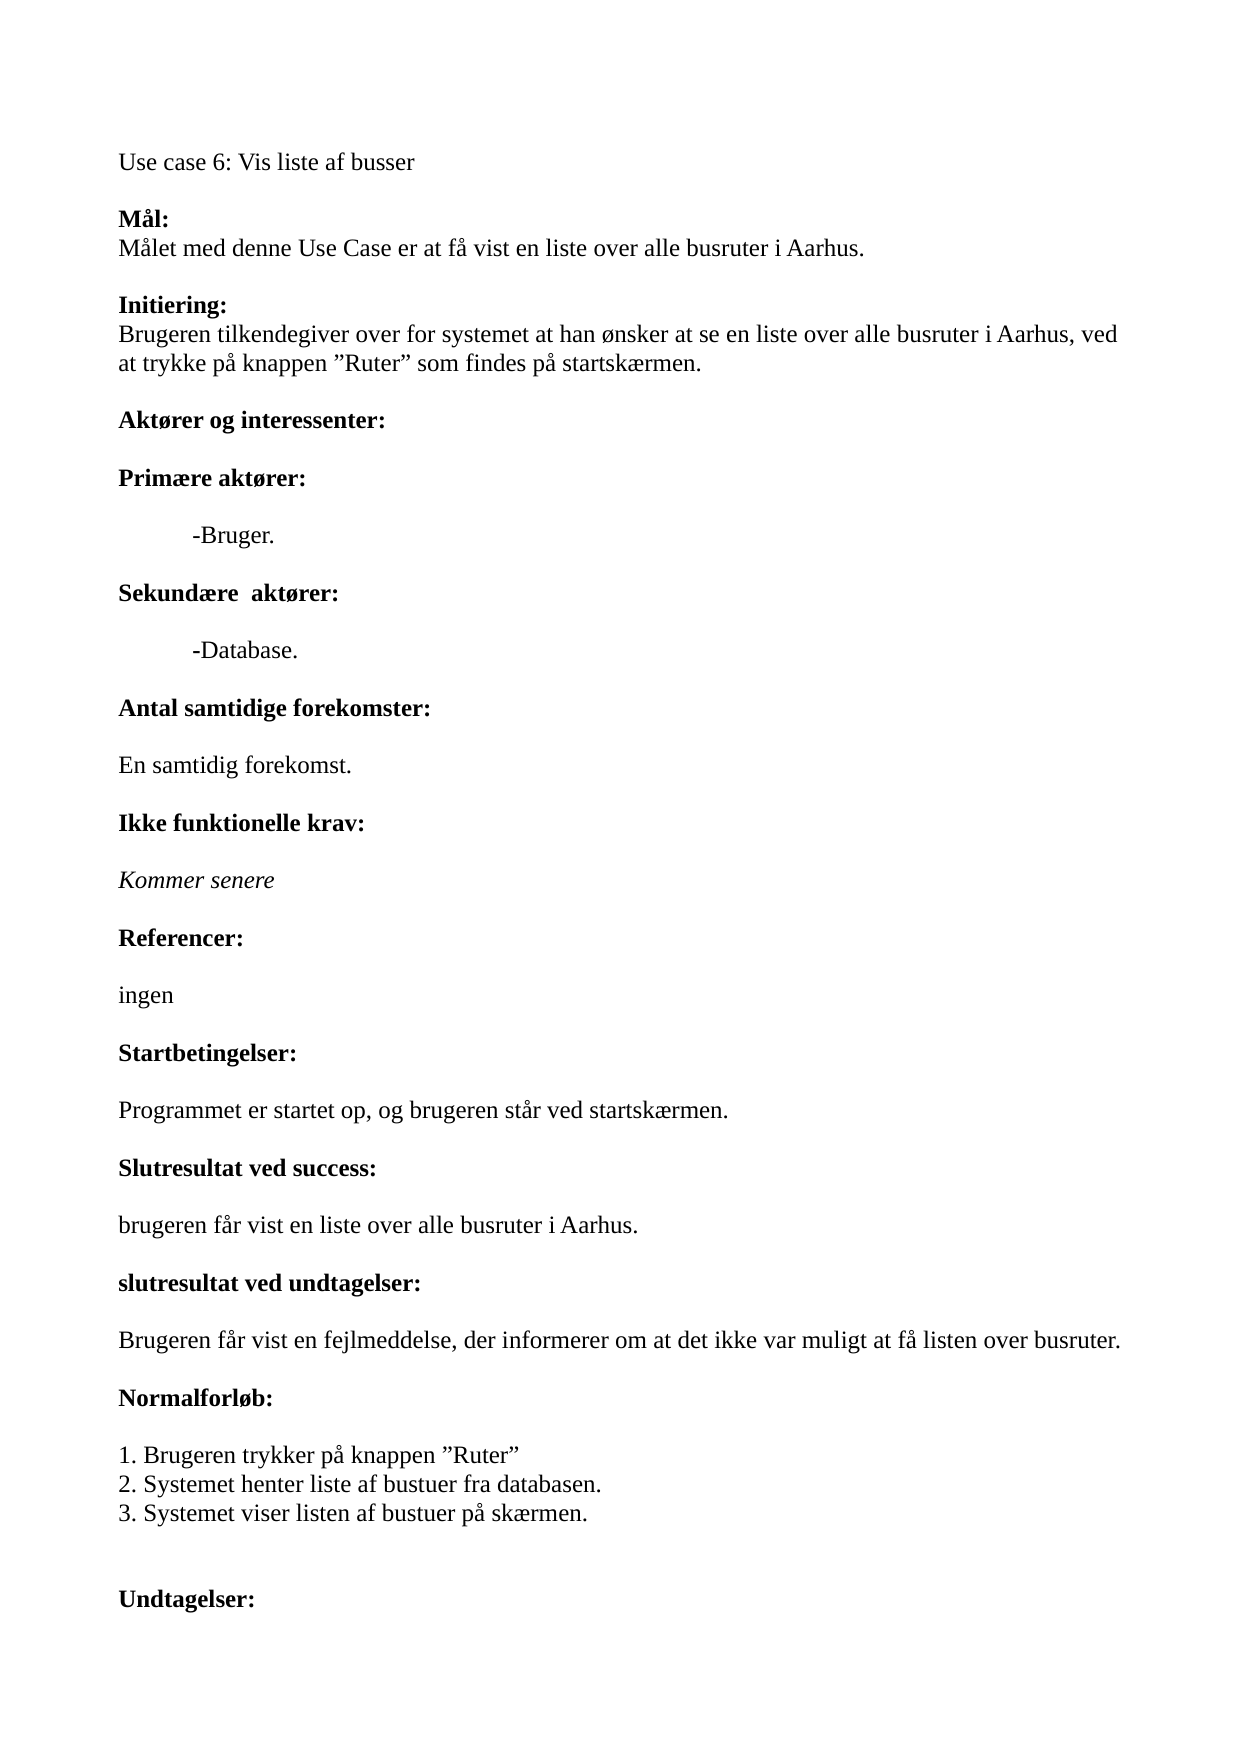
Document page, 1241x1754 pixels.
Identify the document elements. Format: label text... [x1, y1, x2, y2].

text 2. Systemet henter liste af bustuer fra databasen. [118, 1469, 1122, 1498]
text Initiering: [118, 291, 1122, 319]
text Aktører og interessenter: [118, 406, 1122, 434]
text Ikke funktionelle krav: [118, 808, 1122, 837]
text Primære aktører: [118, 463, 1122, 492]
text Målet med denne Use Case er at få vist en liste over alle busruter i Aarhus. [118, 233, 1122, 262]
text slutresultat ved undtagelser: [118, 1268, 1122, 1297]
text Brugeren tilkendegiver over for systemet at han ønsker at se en liste over alle busruter i Aarhus, ved at trykke på knappen ”Ruter” som findes på startskærmen. [118, 319, 1122, 377]
text 3. Systemet viser listen af bustuer på skærmen. [118, 1498, 1122, 1527]
text Mål: [118, 204, 1122, 233]
text Referencer: [118, 923, 1122, 952]
text Undtagelser: [118, 1584, 1122, 1613]
text Normalforløb: [118, 1383, 1122, 1412]
text 1. Brugeren trykker på knappen ”Ruter” [118, 1441, 1122, 1469]
text ingen [118, 981, 1122, 1009]
text Brugeren får vist en fejlmeddelse, der informerer om at det ikke var muligt at få listen over busruter. [118, 1326, 1122, 1354]
text -Database. [118, 636, 1122, 664]
text Startbetingelser: [118, 1038, 1122, 1067]
text Antal samtidige forekomster: [118, 693, 1122, 722]
text -Bruger. [118, 521, 1122, 549]
text Programmet er startet op, og brugeren står ved startskærmen. [118, 1096, 1122, 1124]
text Sekundære aktører: [118, 578, 1122, 607]
text brugeren får vist en liste over alle busruter i Aarhus. [118, 1211, 1122, 1239]
text En samtidig forekomst. [118, 751, 1122, 779]
text Kommer senere [118, 866, 1122, 894]
text Slutresultat ved success: [118, 1153, 1122, 1182]
text Use case 6: Vis liste af busser [118, 147, 1122, 176]
